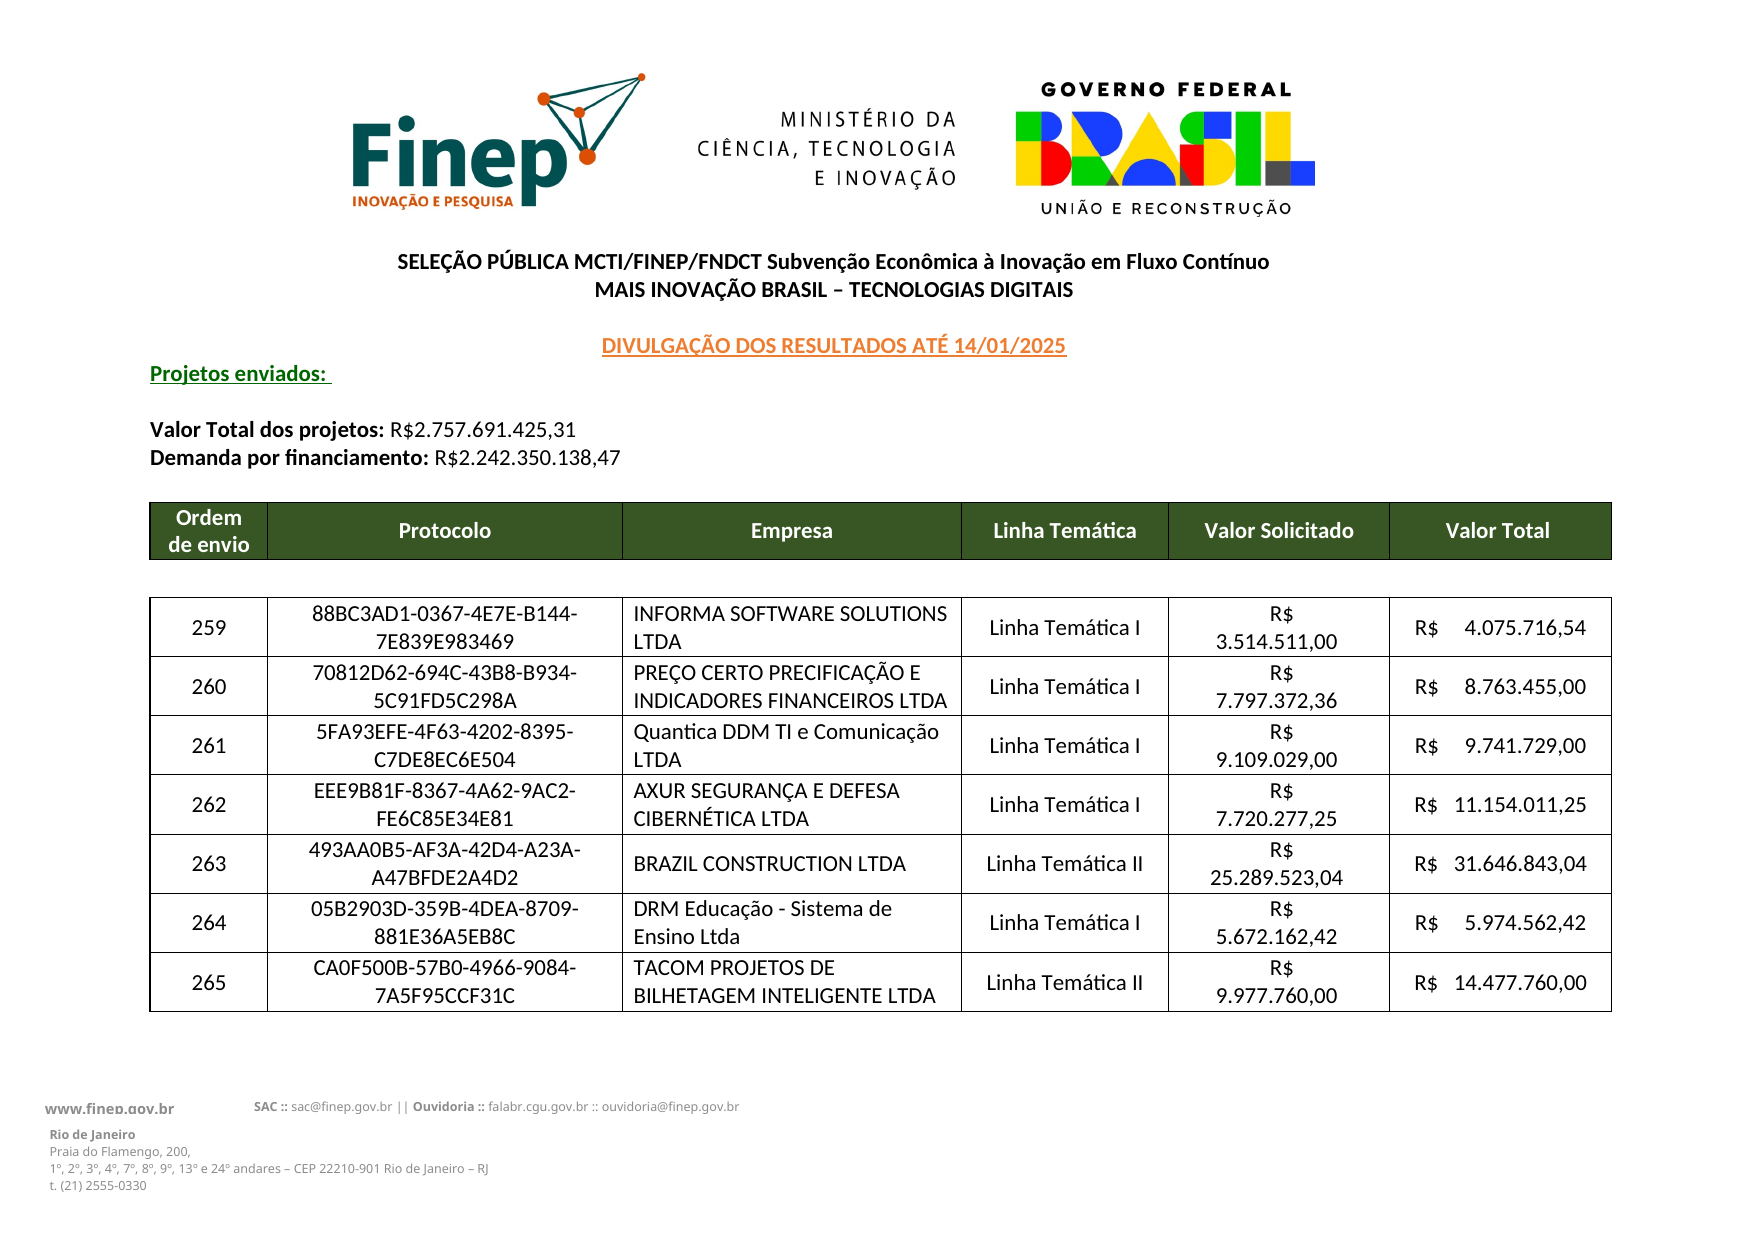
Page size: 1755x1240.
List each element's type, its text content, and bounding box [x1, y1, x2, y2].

table_cell 259 [151, 598, 267, 656]
table_cell Linha Temática II [962, 953, 1168, 1011]
table_cell R$ 14.477.760,00 [1390, 953, 1611, 1011]
table_cell 70812D62-694C-43B8-B934-5C91FD5C298A [268, 657, 622, 715]
table_cell R$ 9.977.760,00 [1169, 953, 1389, 1011]
table_cell Linha Temática II [962, 835, 1168, 892]
table_cell 05B2903D-359B-4DEA-8709-881E36A5EB8C [268, 894, 622, 952]
table_cell Linha Temática I [962, 716, 1168, 774]
table_cell BRAZIL CONSTRUCTION LTDA [623, 835, 961, 892]
table_cell 493AA0B5-AF3A-42D4-A23A-A47BFDE2A4D2 [268, 835, 622, 892]
table_cell AXUR SEGURANÇA E DEFESA CIBERNÉTICA LTDA [623, 775, 961, 833]
table_cell R$ 25.289.523,04 [1169, 835, 1389, 892]
table_cell Quantica DDM TI e Comunicação LTDA [623, 716, 961, 774]
table_cell R$ 7.720.277,25 [1169, 775, 1389, 833]
table_cell Linha Temática I [962, 775, 1168, 833]
table_cell 5FA93EFE-4F63-4202-8395-C7DE8EC6E504 [268, 716, 622, 774]
table_cell R$ 5.974.562,42 [1390, 894, 1611, 952]
table_cell EEE9B81F-8367-4A62-9AC2-FE6C85E34E81 [268, 775, 622, 833]
table_cell INFORMA SOFTWARE SOLUTIONS LTDA [623, 598, 961, 656]
table_cell 263 [151, 835, 267, 892]
table_cell 260 [151, 657, 267, 715]
table_cell 262 [151, 775, 267, 833]
table_cell 261 [151, 716, 267, 774]
table_cell 265 [151, 953, 267, 1011]
table_cell PREÇO CERTO PRECIFICAÇÃO E INDICADORES FINANCEIROS LTDA [623, 657, 961, 715]
table_cell R$ 5.672.162,42 [1169, 894, 1389, 952]
table_cell Linha Temática I [962, 598, 1168, 656]
table_cell Linha Temática I [962, 657, 1168, 715]
table_cell 264 [151, 894, 267, 952]
table_cell R$ 8.763.455,00 [1390, 657, 1611, 715]
table_cell R$ 3.514.511,00 [1169, 598, 1389, 656]
table_cell DRM Educação - Sistema de Ensino Ltda [623, 894, 961, 952]
table_cell R$ 9.741.729,00 [1390, 716, 1611, 774]
table_cell R$ 31.646.843,04 [1390, 835, 1611, 892]
table_cell R$ 9.109.029,00 [1169, 716, 1389, 774]
table_cell R$ 7.797.372,36 [1169, 657, 1389, 715]
table_cell R$ 4.075.716,54 [1390, 598, 1611, 656]
table_cell R$ 11.154.011,25 [1390, 775, 1611, 833]
table_cell TACOM PROJETOS DE BILHETAGEM INTELIGENTE LTDA [623, 953, 961, 1011]
table_cell Linha Temática I [962, 894, 1168, 952]
table_cell 88BC3AD1-0367-4E7E-B144-7E839E983469 [268, 598, 622, 656]
table_cell CA0F500B-57B0-4966-9084-7A5F95CCF31C [268, 953, 622, 1011]
